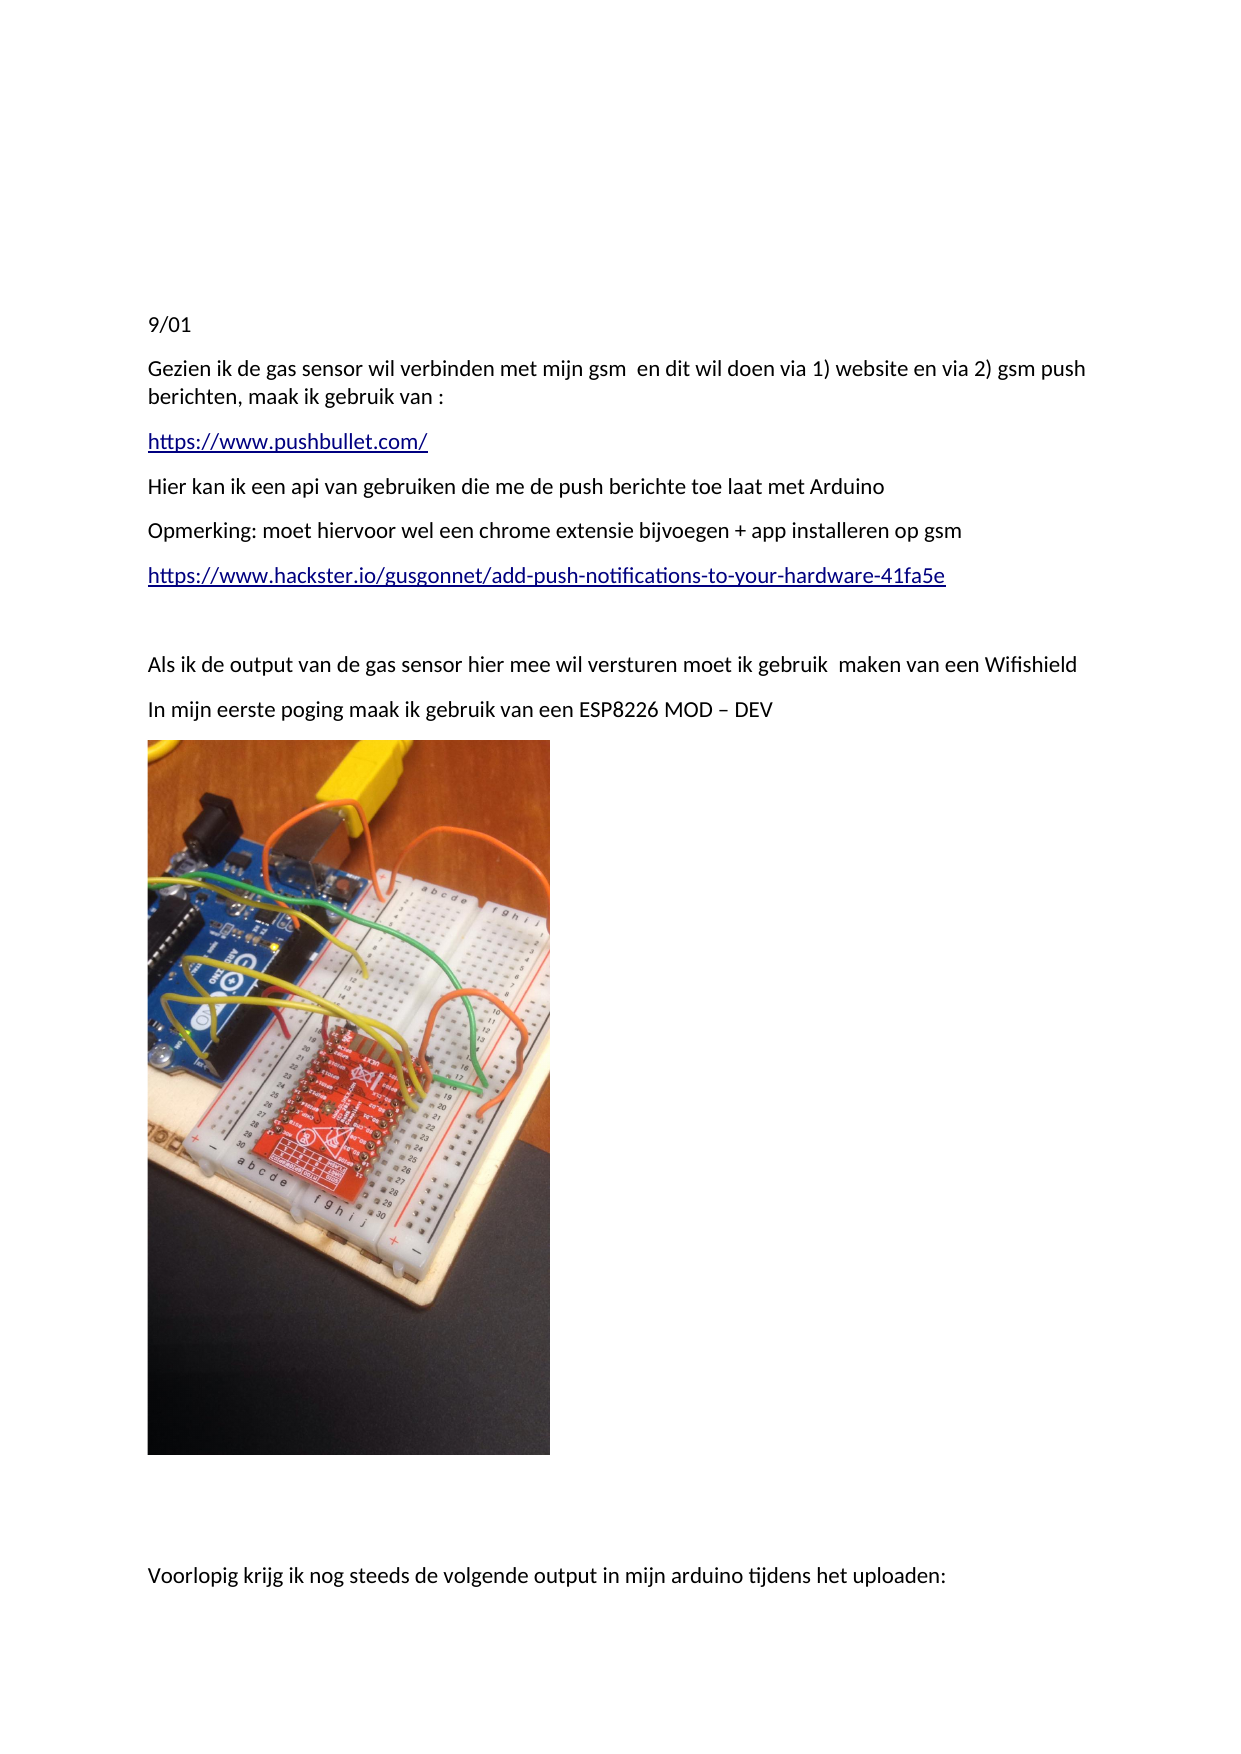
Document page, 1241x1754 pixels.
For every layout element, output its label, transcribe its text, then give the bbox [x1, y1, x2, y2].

text Hier kan ik een api van gebruiken die me de push berichte toe laat met Arduino [148, 472, 1093, 500]
text 9/01 [148, 310, 1093, 338]
text Opmerking: moet hiervoor wel een chrome extensie bijvoegen + app installeren op gsm [148, 516, 1093, 544]
text Gezien ik de gas sensor wil verbinden met mijn gsm en dit wil doen via 1) website en via 2) gsm push berichten, maak ik gebruik van : [148, 354, 1093, 410]
text Als ik de output van de gas sensor hier mee wil versturen moet ik gebruik maken van een Wifishield [148, 651, 1093, 678]
text https://www.pushbullet.com/ [148, 427, 1093, 455]
text https://www.hackster.io/gusgonnet/add-push-notifications-to-your-hardware-41fa5e [148, 561, 1093, 589]
text Voorlopig krijg ik nog steeds de volgende output in mijn arduino tijdens het uploaden: [148, 1561, 1093, 1589]
text In mijn eerste poging maak ik gebruik van een ESP8226 MOD – DEV [148, 695, 1093, 723]
